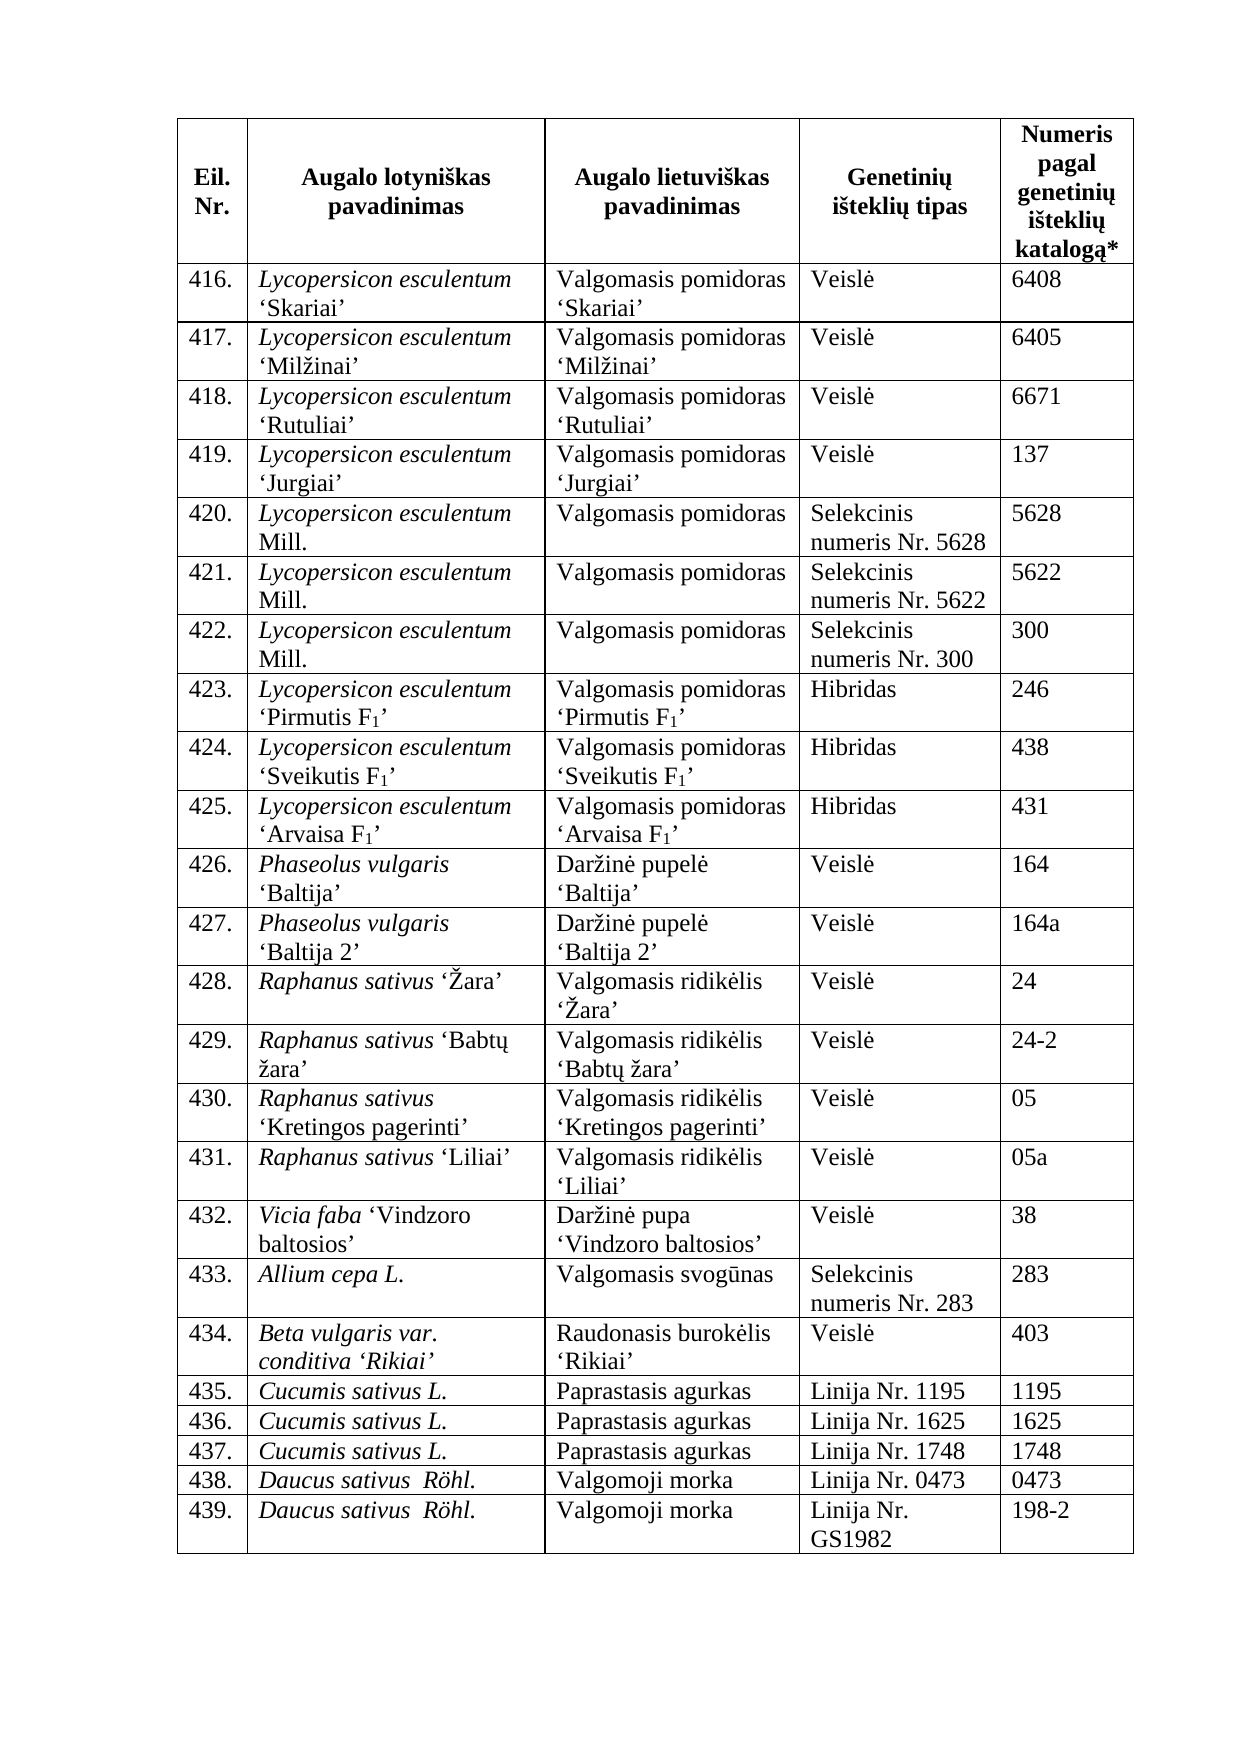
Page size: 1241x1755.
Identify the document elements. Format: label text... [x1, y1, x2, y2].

table_cell Daržinė pupelė ‘Baltija 2’ [546, 908, 799, 965]
table_cell Veislė [800, 1318, 1000, 1375]
table_cell Vicia faba ‘Vindzoro baltosios’ [248, 1201, 544, 1258]
table_cell Lycopersicon esculentum ‘Milžinai’ [248, 323, 544, 380]
table_cell 0473 [1001, 1466, 1133, 1494]
table_cell Valgomasis pomidoras ‘Skariai’ [546, 264, 799, 321]
table_cell Linija Nr. 0473 [800, 1466, 1000, 1494]
table_header Genetinių išteklių tipas [800, 119, 1000, 263]
table_cell Cucumis sativus L. [248, 1436, 544, 1464]
table_cell 5628 [1001, 498, 1133, 556]
table_header Eil. Nr. [178, 119, 247, 263]
table_cell 6405 [1001, 323, 1133, 380]
table_cell 430. [178, 1084, 247, 1141]
table_cell 1748 [1001, 1436, 1133, 1464]
table_cell Lycopersicon esculentum ‘Arvaisa F1’ [248, 791, 544, 848]
table_cell 198-2 [1001, 1495, 1133, 1553]
table_cell 425. [178, 791, 247, 848]
table_cell Raudonasis burokėlis ‘Rikiai’ [546, 1318, 799, 1375]
table_cell 426. [178, 849, 247, 907]
table_cell Paprastasis agurkas [546, 1436, 799, 1464]
table_cell Veislė [800, 1025, 1000, 1082]
table_cell 05 [1001, 1084, 1133, 1141]
table_cell Selekcinis numeris Nr. 5622 [800, 557, 1000, 614]
table_cell Linija Nr. 1748 [800, 1436, 1000, 1464]
table_cell Valgomasis ridikėlis ‘Liliai’ [546, 1142, 799, 1199]
table_cell 1195 [1001, 1376, 1133, 1405]
table_cell 438 [1001, 732, 1133, 790]
table_cell Beta vulgaris var. conditiva ‘Rikiai’ [248, 1318, 544, 1375]
table_cell 24 [1001, 966, 1133, 1024]
table_cell Veislė [800, 264, 1000, 321]
table_cell 6408 [1001, 264, 1133, 321]
table_cell 431 [1001, 791, 1133, 848]
table_cell Valgomasis pomidoras [546, 498, 799, 556]
table_cell 431. [178, 1142, 247, 1199]
table_cell 38 [1001, 1201, 1133, 1258]
table_cell Valgomasis svogūnas [546, 1259, 799, 1317]
table_cell Selekcinis numeris Nr. 5628 [800, 498, 1000, 556]
table_cell 05a [1001, 1142, 1133, 1199]
table_cell 419. [178, 440, 247, 497]
table_cell 418. [178, 381, 247, 438]
table_cell 439. [178, 1495, 247, 1553]
table_cell 416. [178, 264, 247, 321]
table_cell Veislė [800, 1201, 1000, 1258]
table_cell Daržinė pupelė ‘Baltija’ [546, 849, 799, 907]
table_cell 283 [1001, 1259, 1133, 1317]
table_cell Valgomasis pomidoras [546, 557, 799, 614]
table_cell 436. [178, 1406, 247, 1435]
table_cell 417. [178, 323, 247, 380]
table_cell 434. [178, 1318, 247, 1375]
table_cell Veislė [800, 849, 1000, 907]
table_cell Lycopersicon esculentum ‘Skariai’ [248, 264, 544, 321]
table_cell Veislė [800, 1142, 1000, 1199]
table_cell 246 [1001, 674, 1133, 731]
table_cell 5622 [1001, 557, 1133, 614]
table_cell Lycopersicon esculentum Mill. [248, 498, 544, 556]
table_cell 1625 [1001, 1406, 1133, 1435]
table_cell Valgomoji morka [546, 1466, 799, 1494]
table_cell Paprastasis agurkas [546, 1406, 799, 1435]
table_cell Raphanus sativus ‘Kretingos pagerinti’ [248, 1084, 544, 1141]
table_cell Daucus sativus Röhl. [248, 1466, 544, 1494]
table_cell Valgomasis pomidoras ‘Pirmutis F1’ [546, 674, 799, 731]
table_cell 432. [178, 1201, 247, 1258]
table_cell Veislė [800, 908, 1000, 965]
table_header Numeris pagal genetinių išteklių katalogą* [1001, 119, 1133, 263]
table_cell 6671 [1001, 381, 1133, 438]
table_cell Daucus sativus Röhl. [248, 1495, 544, 1553]
table_cell 427. [178, 908, 247, 965]
table_cell 403 [1001, 1318, 1133, 1375]
table_cell 438. [178, 1466, 247, 1494]
table_cell Hibridas [800, 732, 1000, 790]
table_cell Valgomasis pomidoras ‘Rutuliai’ [546, 381, 799, 438]
table_cell Valgomasis pomidoras ‘Jurgiai’ [546, 440, 799, 497]
table_cell Lycopersicon esculentum ‘Rutuliai’ [248, 381, 544, 438]
table_cell Valgomasis ridikėlis ‘Babtų žara’ [546, 1025, 799, 1082]
table_cell 423. [178, 674, 247, 731]
table_cell 300 [1001, 615, 1133, 673]
table_cell Lycopersicon esculentum Mill. [248, 557, 544, 614]
table_cell Paprastasis agurkas [546, 1376, 799, 1405]
table_cell 428. [178, 966, 247, 1024]
table_cell Veislė [800, 966, 1000, 1024]
table_cell Veislė [800, 381, 1000, 438]
table_cell Selekcinis numeris Nr. 300 [800, 615, 1000, 673]
table_cell Hibridas [800, 791, 1000, 848]
table_cell Valgomasis pomidoras ‘Sveikutis F1’ [546, 732, 799, 790]
table_header Augalo lietuviškas pavadinimas [546, 119, 799, 263]
table_cell 164 [1001, 849, 1133, 907]
table_cell Lycopersicon esculentum ‘Pirmutis F1’ [248, 674, 544, 731]
table_cell 420. [178, 498, 247, 556]
table_cell Selekcinis numeris Nr. 283 [800, 1259, 1000, 1317]
table_header Augalo lotyniškas pavadinimas [248, 119, 544, 263]
table_cell Valgomasis pomidoras [546, 615, 799, 673]
table_cell Lycopersicon esculentum ‘Sveikutis F1’ [248, 732, 544, 790]
table_cell 424. [178, 732, 247, 790]
table_cell Lycopersicon esculentum Mill. [248, 615, 544, 673]
table_cell Phaseolus vulgaris ‘Baltija’ [248, 849, 544, 907]
table_cell Valgomoji morka [546, 1495, 799, 1553]
table_cell 435. [178, 1376, 247, 1405]
table_cell Linija Nr. 1195 [800, 1376, 1000, 1405]
table_cell Daržinė pupa ‘Vindzoro baltosios’ [546, 1201, 799, 1258]
table_cell Raphanus sativus ‘Babtų žara’ [248, 1025, 544, 1082]
table_cell Raphanus sativus ‘Žara’ [248, 966, 544, 1024]
table_cell Veislė [800, 1084, 1000, 1141]
table_cell Valgomasis pomidoras ‘Arvaisa F1’ [546, 791, 799, 848]
table_cell 24-2 [1001, 1025, 1133, 1082]
table_cell 437. [178, 1436, 247, 1464]
table_cell Phaseolus vulgaris ‘Baltija 2’ [248, 908, 544, 965]
table_cell 164a [1001, 908, 1133, 965]
table_cell Veislė [800, 440, 1000, 497]
table_cell 429. [178, 1025, 247, 1082]
table_cell Linija Nr. GS1982 [800, 1495, 1000, 1553]
table_cell Allium cepa L. [248, 1259, 544, 1317]
table_cell Valgomasis ridikėlis ‘Kretingos pagerinti’ [546, 1084, 799, 1141]
table_cell Hibridas [800, 674, 1000, 731]
table_cell Cucumis sativus L. [248, 1406, 544, 1435]
table_cell 422. [178, 615, 247, 673]
table_cell Linija Nr. 1625 [800, 1406, 1000, 1435]
table_cell Valgomasis ridikėlis ‘Žara’ [546, 966, 799, 1024]
table_cell Raphanus sativus ‘Liliai’ [248, 1142, 544, 1199]
table_cell 433. [178, 1259, 247, 1317]
table_cell 421. [178, 557, 247, 614]
table_cell 137 [1001, 440, 1133, 497]
table_cell Valgomasis pomidoras ‘Milžinai’ [546, 323, 799, 380]
table_cell Lycopersicon esculentum ‘Jurgiai’ [248, 440, 544, 497]
table_cell Veislė [800, 323, 1000, 380]
table_cell Cucumis sativus L. [248, 1376, 544, 1405]
